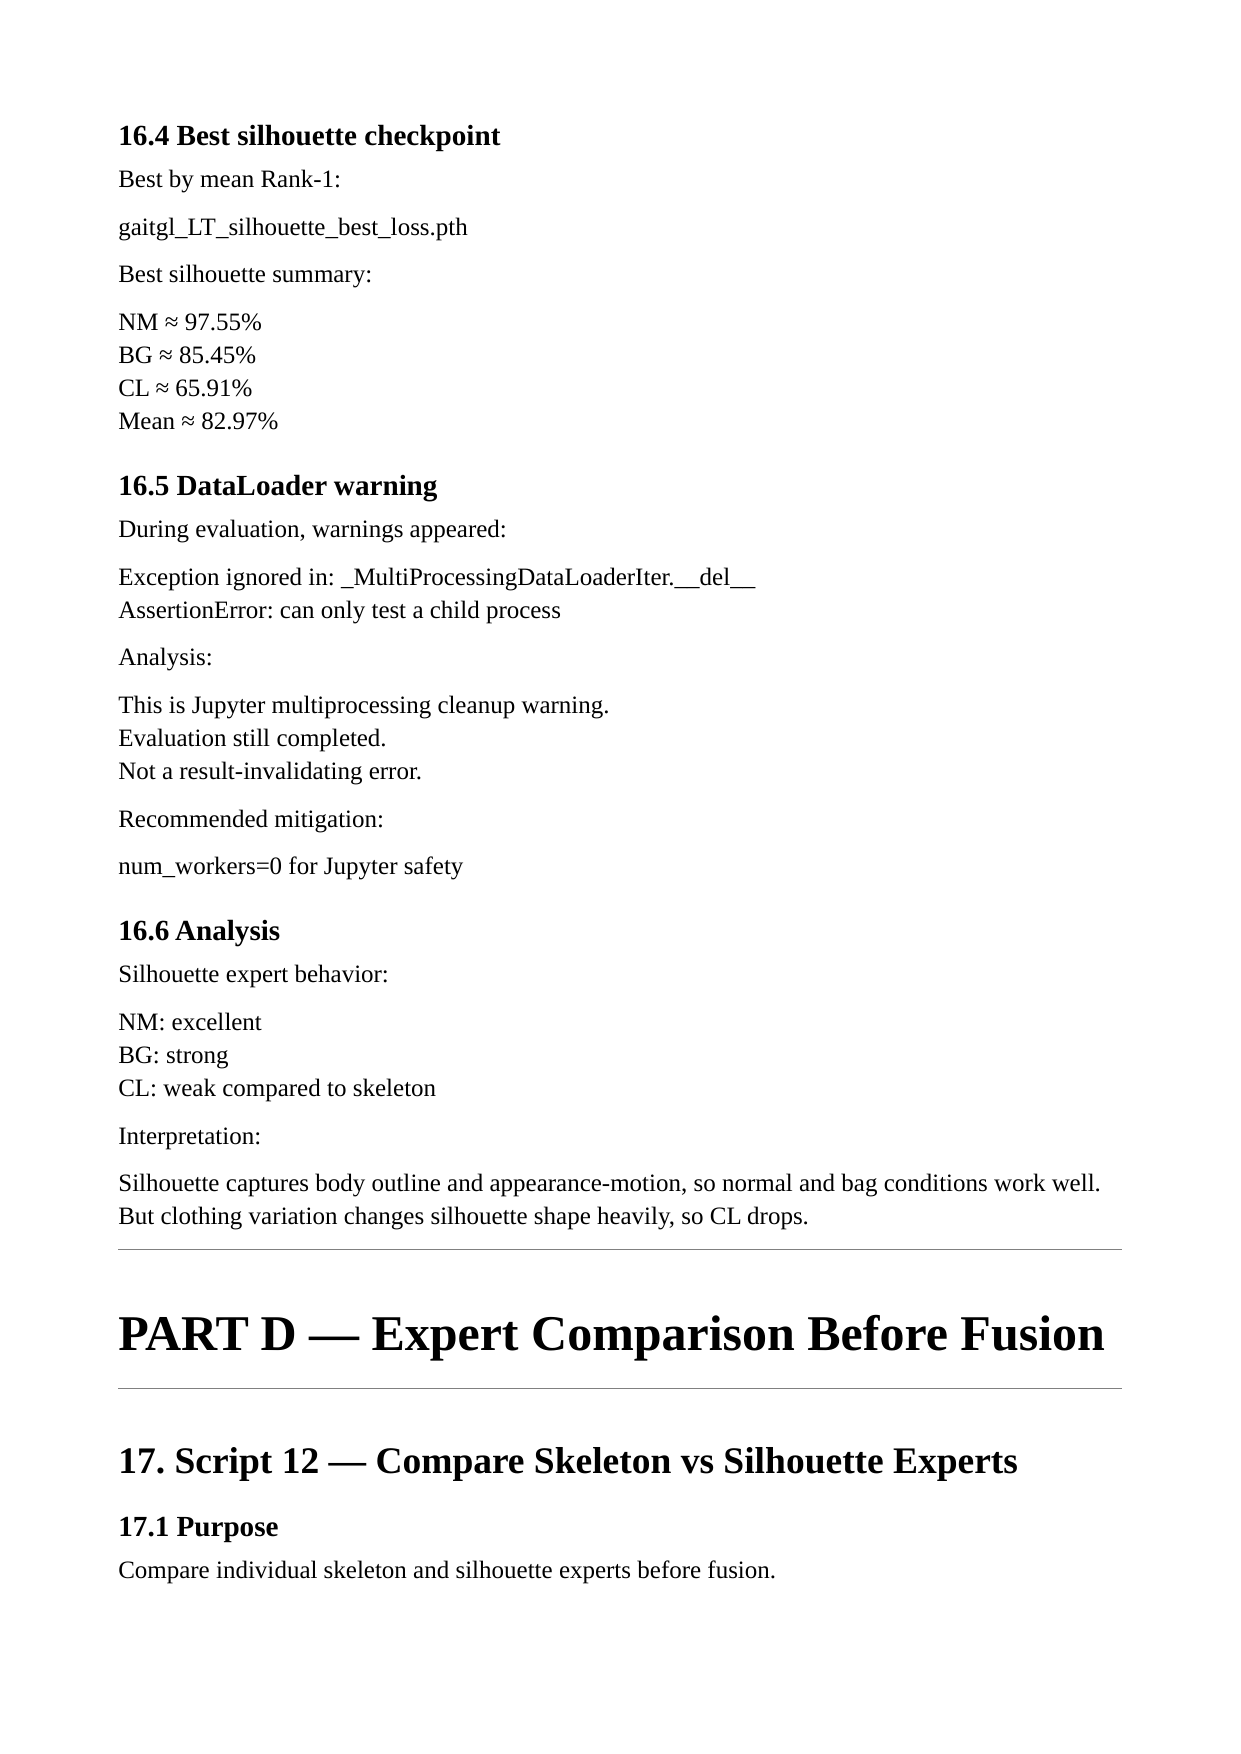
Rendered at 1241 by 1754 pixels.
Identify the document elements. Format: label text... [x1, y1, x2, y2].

text gaitgl_LT_silhouette_best_loss.pth [118, 212, 1122, 241]
text BG ≈ 85.45% [118, 340, 1122, 369]
subtitle 17.1 Purpose [118, 1509, 1122, 1543]
text Best silhouette summary: [118, 259, 1122, 288]
text NM ≈ 97.55% [118, 307, 1122, 336]
subtitle 17. Script 12 — Compare Skeleton vs Silhouette Experts [118, 1439, 1122, 1482]
text Interpretation: [118, 1121, 1122, 1149]
text Mean ≈ 82.97% [118, 406, 1122, 435]
text Recommended mitigation: [118, 804, 1122, 832]
text NM: excellent [118, 1007, 1122, 1036]
text num_workers=0 for Jupyter safety [118, 851, 1122, 880]
subtitle 16.4 Best silhouette checkpoint [118, 118, 1122, 152]
text Evaluation still completed. [118, 723, 1122, 752]
text CL ≈ 65.91% [118, 373, 1122, 402]
text Not a result-invalidating error. [118, 756, 1122, 785]
text AssertionError: can only test a child process [118, 595, 1122, 624]
text But clothing variation changes silhouette shape heavily, so CL drops. [118, 1201, 1122, 1230]
text This is Jupyter multiprocessing cleanup warning. [118, 690, 1122, 719]
text Silhouette captures body outline and appearance-motion, so normal and bag conditions work well. [118, 1168, 1122, 1197]
subtitle 16.5 DataLoader warning [118, 468, 1122, 502]
text CL: weak compared to skeleton [118, 1073, 1122, 1102]
text Analysis: [118, 642, 1122, 671]
subtitle 16.6 Analysis [118, 913, 1122, 947]
text Exception ignored in: _MultiProcessingDataLoaderIter.__del__ [118, 562, 1122, 591]
text During evaluation, warnings appeared: [118, 514, 1122, 543]
text Best by mean Rank-1: [118, 164, 1122, 193]
text BG: strong [118, 1040, 1122, 1069]
text Silhouette expert behavior: [118, 959, 1122, 988]
text Compare individual skeleton and silhouette experts before fusion. [118, 1555, 1122, 1584]
subtitle PART D — Expert Comparison Before Fusion [118, 1304, 1122, 1361]
